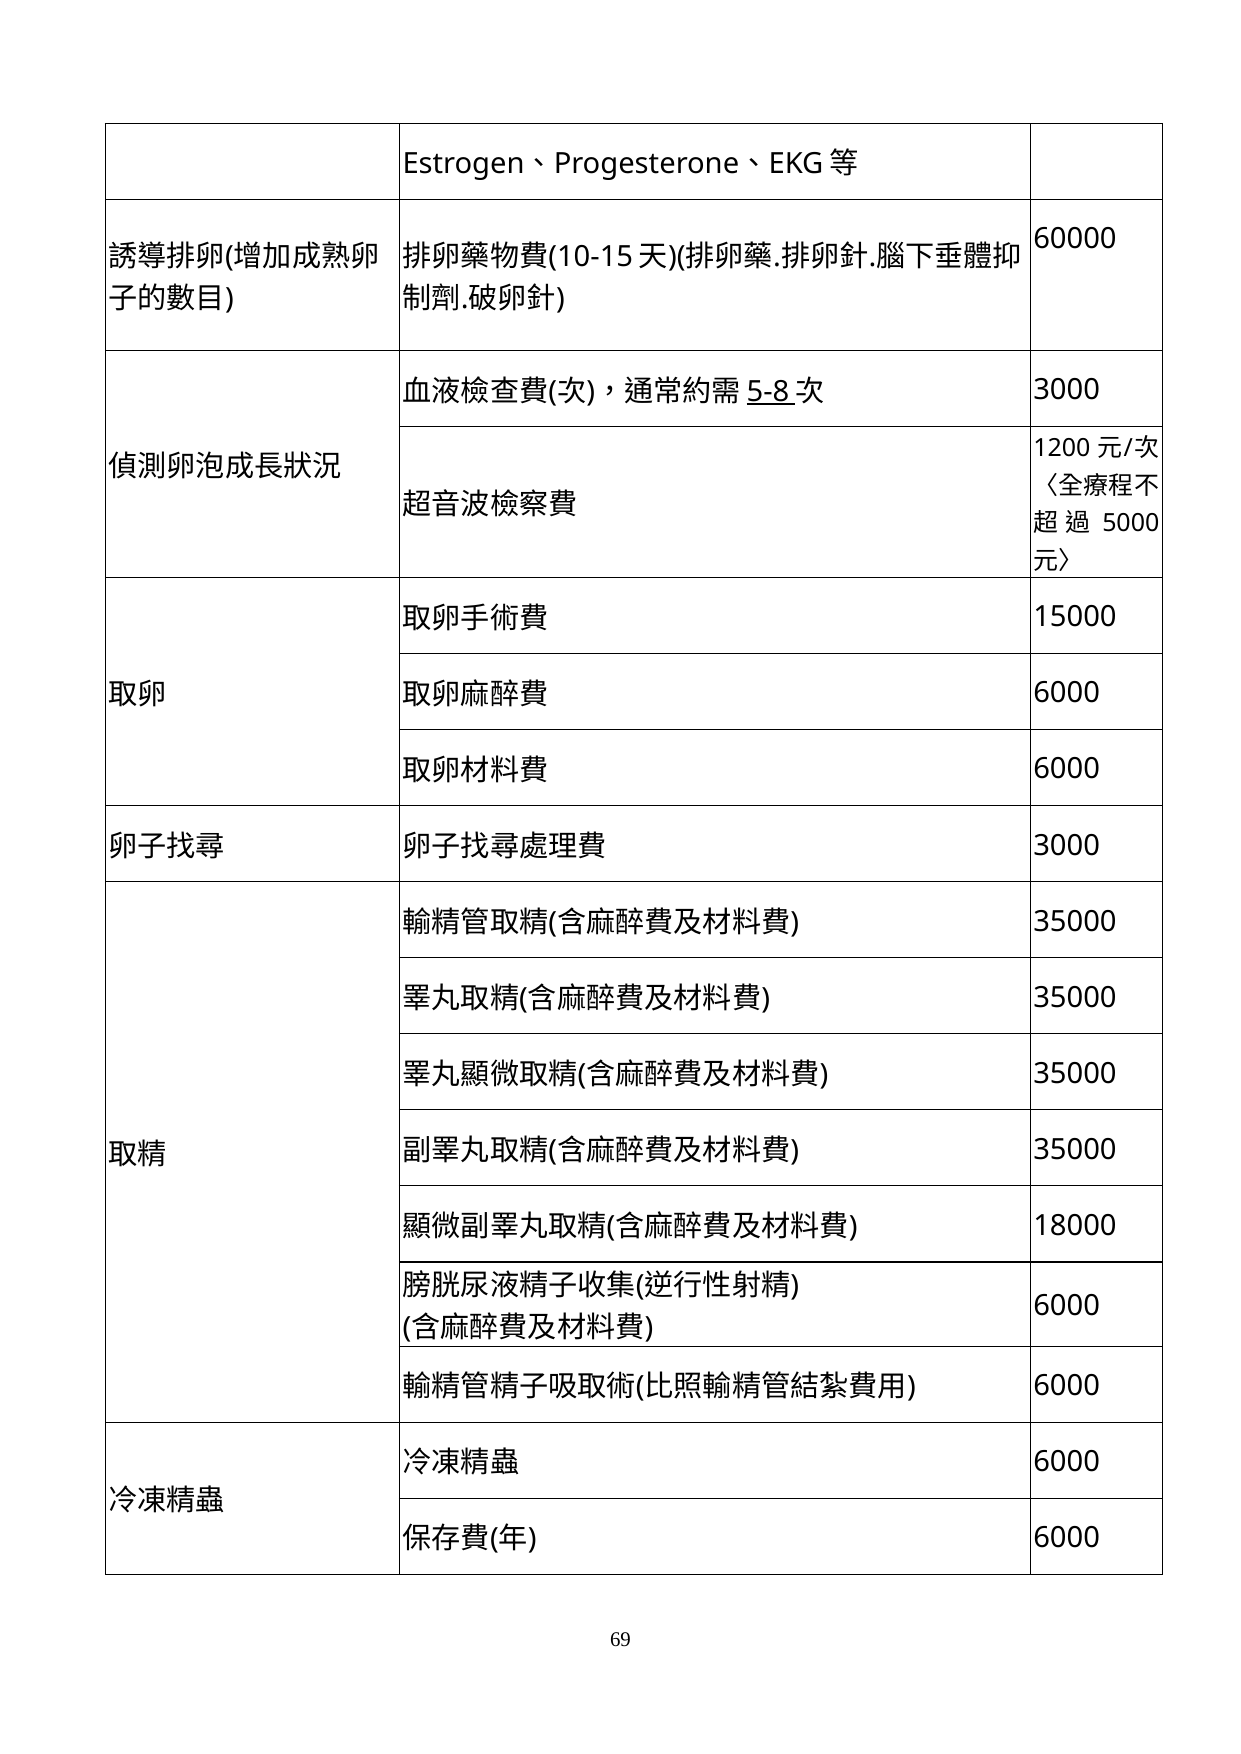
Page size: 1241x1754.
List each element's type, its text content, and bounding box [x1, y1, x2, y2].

table_cell 取卵麻醉費 [400, 654, 1030, 729]
table_cell 睪丸顯微取精(含麻醉費及材料費) [400, 1034, 1030, 1109]
table_cell 偵測卵泡成長狀況 [106, 351, 399, 577]
table_cell 35000 [1031, 958, 1162, 1033]
table_cell 副睪丸取精(含麻醉費及材料費) [400, 1110, 1030, 1185]
table_cell 卵子找尋 [106, 806, 399, 881]
table_cell 18000 [1031, 1186, 1162, 1261]
table_cell 輸精管取精(含麻醉費及材料費) [400, 882, 1030, 957]
table_cell 取卵材料費 [400, 730, 1030, 805]
table_cell 取卵 [106, 578, 399, 805]
table_cell Estrogen、Progesterone、EKG等 [400, 124, 1030, 199]
table_cell 冷凍精蟲 [106, 1423, 399, 1574]
table_cell [106, 124, 399, 199]
table_cell 取精 [106, 882, 399, 1422]
table_cell 排卵藥物費(10-15天)(排卵藥.排卵針.腦下垂體抑制劑.破卵針) [400, 200, 1030, 350]
table_cell 3000 [1031, 806, 1162, 881]
table_cell 誘導排卵(增加成熟卵子的數目) [106, 200, 399, 350]
table_cell 60000 [1031, 200, 1162, 350]
table_cell 6000 [1031, 1263, 1162, 1346]
table_cell 1200元/次〈全療程不超過5000元〉 [1031, 427, 1162, 577]
table_cell 6000 [1031, 1499, 1162, 1574]
table_cell 卵子找尋處理費 [400, 806, 1030, 881]
table_cell 6000 [1031, 730, 1162, 805]
table_cell 顯微副睪丸取精(含麻醉費及材料費) [400, 1186, 1030, 1261]
table_cell [1031, 124, 1162, 199]
table_cell 35000 [1031, 1110, 1162, 1185]
table_cell 血液檢查費(次)，通常約需5-8次 [400, 351, 1030, 426]
table_cell 15000 [1031, 578, 1162, 653]
table_cell 超音波檢察費 [400, 427, 1030, 577]
table_cell 取卵手術費 [400, 578, 1030, 653]
table_cell 6000 [1031, 1423, 1162, 1498]
table_cell 睪丸取精(含麻醉費及材料費) [400, 958, 1030, 1033]
table_cell 35000 [1031, 882, 1162, 957]
table_cell 6000 [1031, 654, 1162, 729]
table_cell 3000 [1031, 351, 1162, 426]
table_cell 冷凍精蟲 [400, 1423, 1030, 1498]
table_cell 35000 [1031, 1034, 1162, 1109]
table_cell 膀胱尿液精子收集(逆行性射精) (含麻醉費及材料費) [400, 1263, 1030, 1346]
table_cell 保存費(年) [400, 1499, 1030, 1574]
table_cell 6000 [1031, 1347, 1162, 1422]
table_cell 輸精管精子吸取術(比照輸精管結紮費用) [400, 1347, 1030, 1422]
